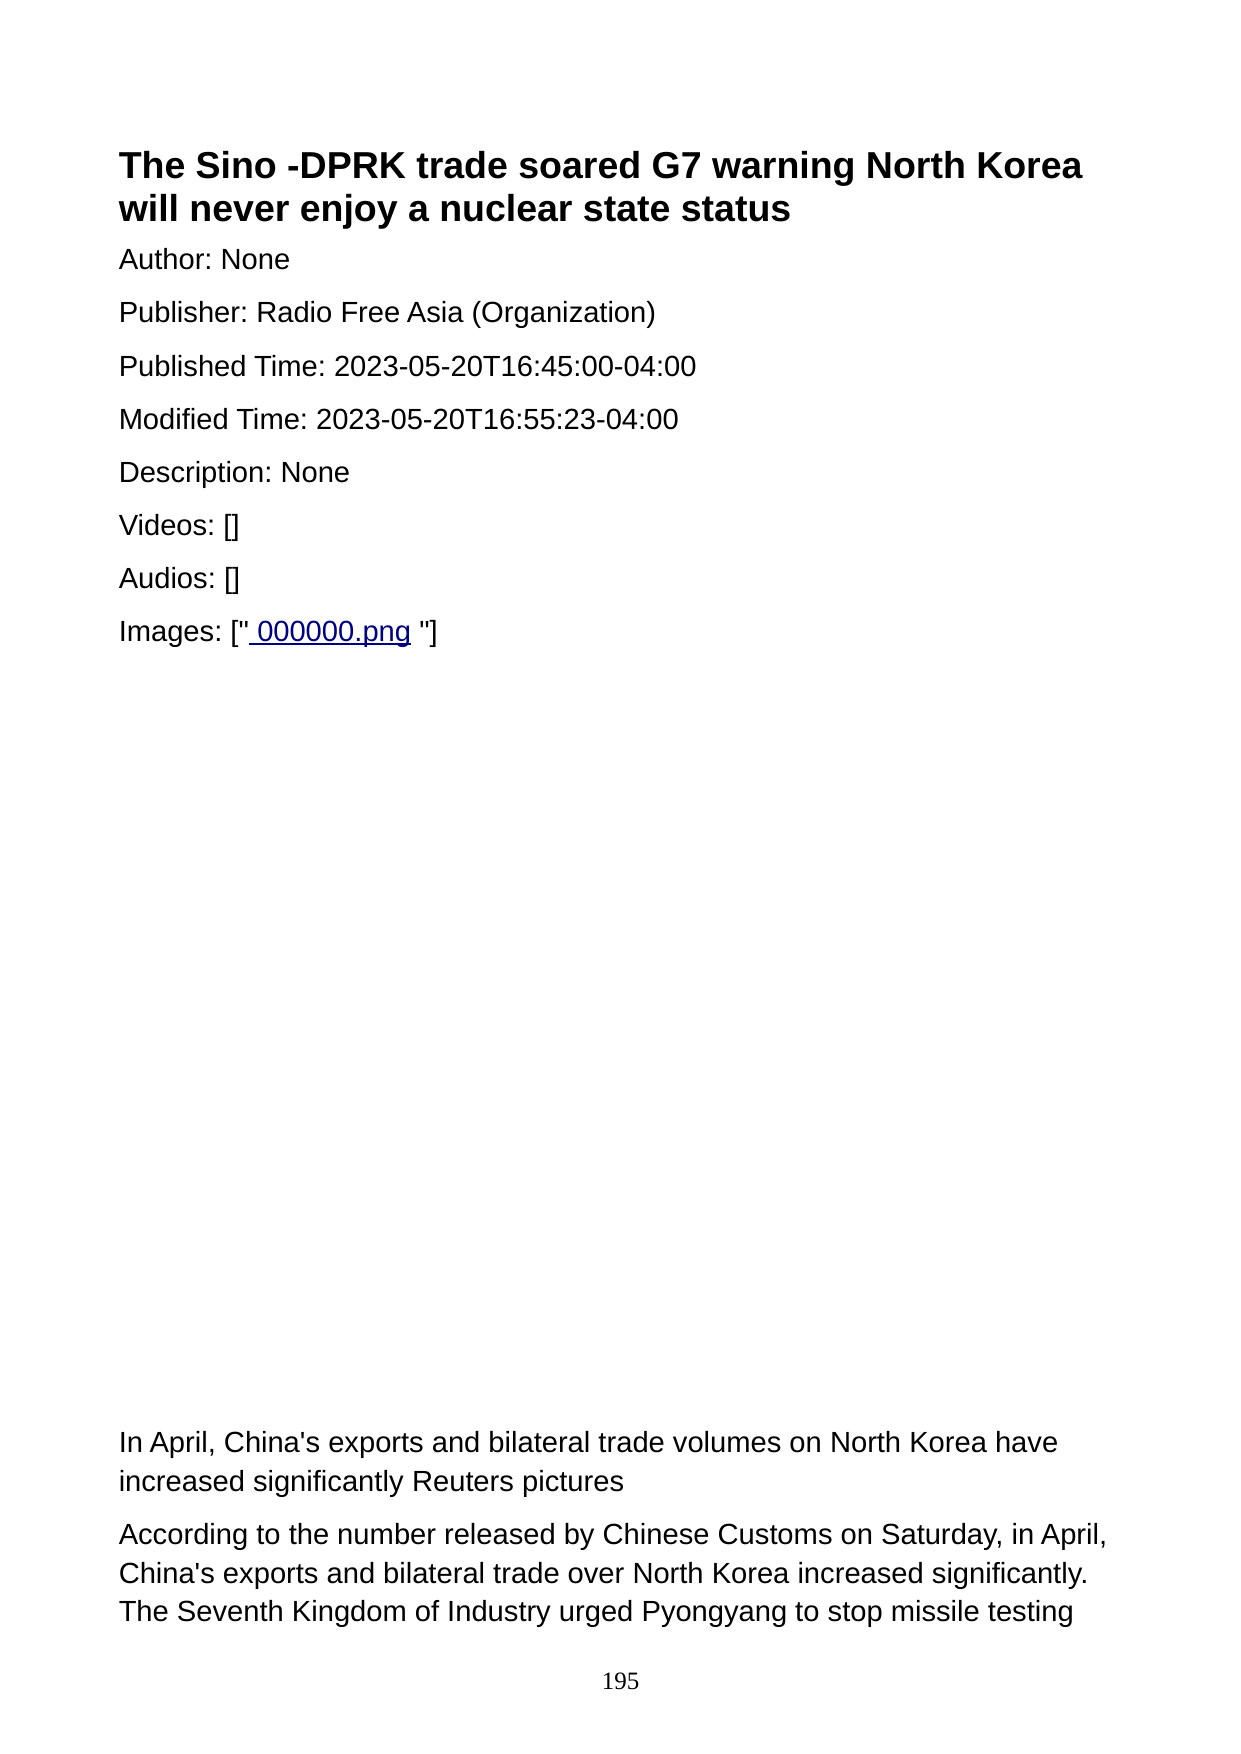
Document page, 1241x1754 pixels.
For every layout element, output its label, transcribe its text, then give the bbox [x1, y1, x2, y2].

text Audios: [] [118, 561, 1122, 594]
text Modified Time: 2023-05-20T16:55:23-04:00 [118, 402, 1122, 435]
text Publisher: Radio Free Asia (Organization) [118, 295, 1122, 329]
text Images: [" 000000.png "] [118, 614, 1122, 648]
text Published Time: 2023-05-20T16:45:00-04:00 [118, 348, 1122, 382]
subtitle The Sino -DPRK trade soared G7 warning North Korea will never enjoy a nuclear state status [118, 143, 1122, 230]
text According to the number released by Chinese Customs on Saturday, in April, China's exports and bilateral trade over North Korea increased significantly. The Seventh Kingdom of Industry urged Pyongyang to stop missile testing [118, 1517, 1122, 1628]
text Videos: [] [118, 508, 1122, 541]
text In April, China's exports and bilateral trade volumes on North Korea have increased significantly Reuters pictures [118, 667, 1122, 1498]
text Author: None [118, 242, 1122, 276]
text Description: None [118, 455, 1122, 488]
